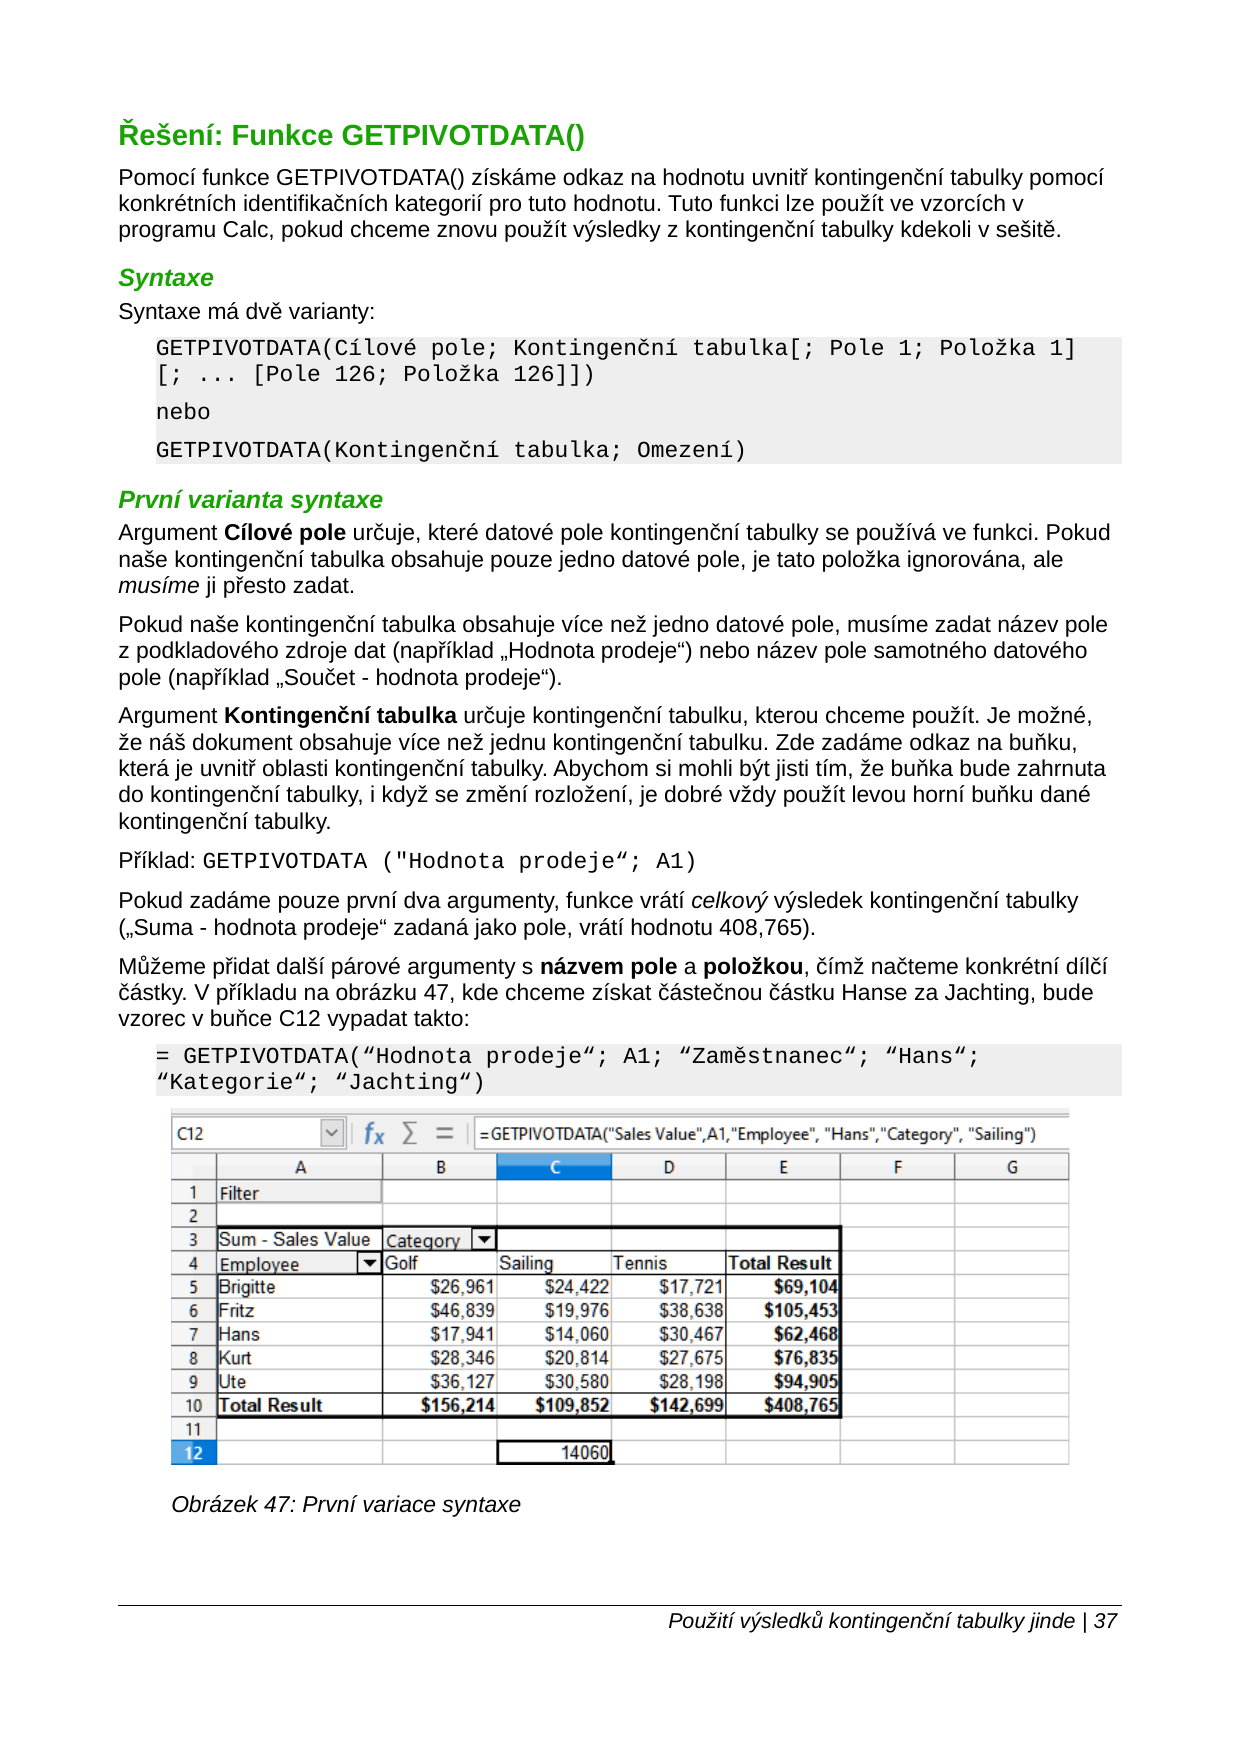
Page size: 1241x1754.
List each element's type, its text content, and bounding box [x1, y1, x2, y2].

subtitle Řešení: Funkce GETPIVOTDATA() [118, 118, 1122, 152]
text GETPIVOTDATA(Kontingenční tabulka; Omezení) [156, 438, 1122, 464]
text Pokud naše kontingenční tabulka obsahuje více než jedno datové pole, musíme zadat název pole z podkladového zdroje dat (například „Hodnota prodeje“) nebo název pole samotného datového pole (například „Součet - hodnota prodeje“). [118, 611, 1122, 690]
picture [171, 1108, 1070, 1465]
list Syntaxe má dvě varianty: [118, 298, 1122, 324]
text Argument Cílové pole určuje, které datové pole kontingenční tabulky se používá ve funkci. Pokud naše kontingenční tabulka obsahuje pouze jedno datové pole, je tato položka ignorována, ale musíme ji přesto zadat. [118, 519, 1122, 598]
text GETPIVOTDATA(Cílové pole; Kontingenční tabulka[; Pole 1; Položka 1][; ... [Pole 126; Položka 126]]) [156, 337, 1122, 388]
text = GETPIVOTDATA(“Hodnota prodeje“; A1; “Zaměstnanec“; “Hans“; “Kategorie“; “Jachting“) [156, 1044, 1122, 1096]
text nebo [156, 400, 1122, 426]
text Pokud zadáme pouze první dva argumenty, funkce vrátí celkový výsledek kontingenční tabulky („Suma - hodnota prodeje“ zadaná jako pole, vrátí hodnotu 408,765). [118, 887, 1122, 940]
subtitle Syntaxe [118, 263, 1122, 292]
text Můžeme přidat další párové argumenty s názvem pole a položkou, čímž načteme konkrétní dílčí částky. V příkladu na obrázku 47, kde chceme získat částečnou částku Hanse za Jachting, bude vzorec v buňce C12 vypadat takto: [118, 953, 1122, 1032]
text Obrázek 47: První variace syntaxe [171, 1465, 1069, 1517]
subtitle První varianta syntaxe [118, 484, 1122, 513]
text Pomocí funkce GETPIVOTDATA() získáme odkaz na hodnotu uvnitř kontingenční tabulky pomocí konkrétních identifikačních kategorií pro tuto hodnotu. Tuto funkci lze použít ve vzorcích v programu Calc, pokud chceme znovu použít výsledky z kontingenční tabulky kdekoli v sešitě. [118, 163, 1122, 242]
text Příklad: GETPIVOTDATA ("Hodnota prodeje“; A1) [118, 847, 1122, 875]
text Argument Kontingenční tabulka určuje kontingenční tabulku, kterou chceme použít. Je možné, že náš dokument obsahuje více než jednu kontingenční tabulku. Zde zadáme odkaz na buňku, která je uvnitř oblasti kontingenční tabulky. Abychom si mohli být jisti tím, že buňka bude zahrnuta do kontingenční tabulky, i když se změní rozložení, je dobré vždy použít levou horní buňku dané kontingenční tabulky. [118, 702, 1122, 834]
